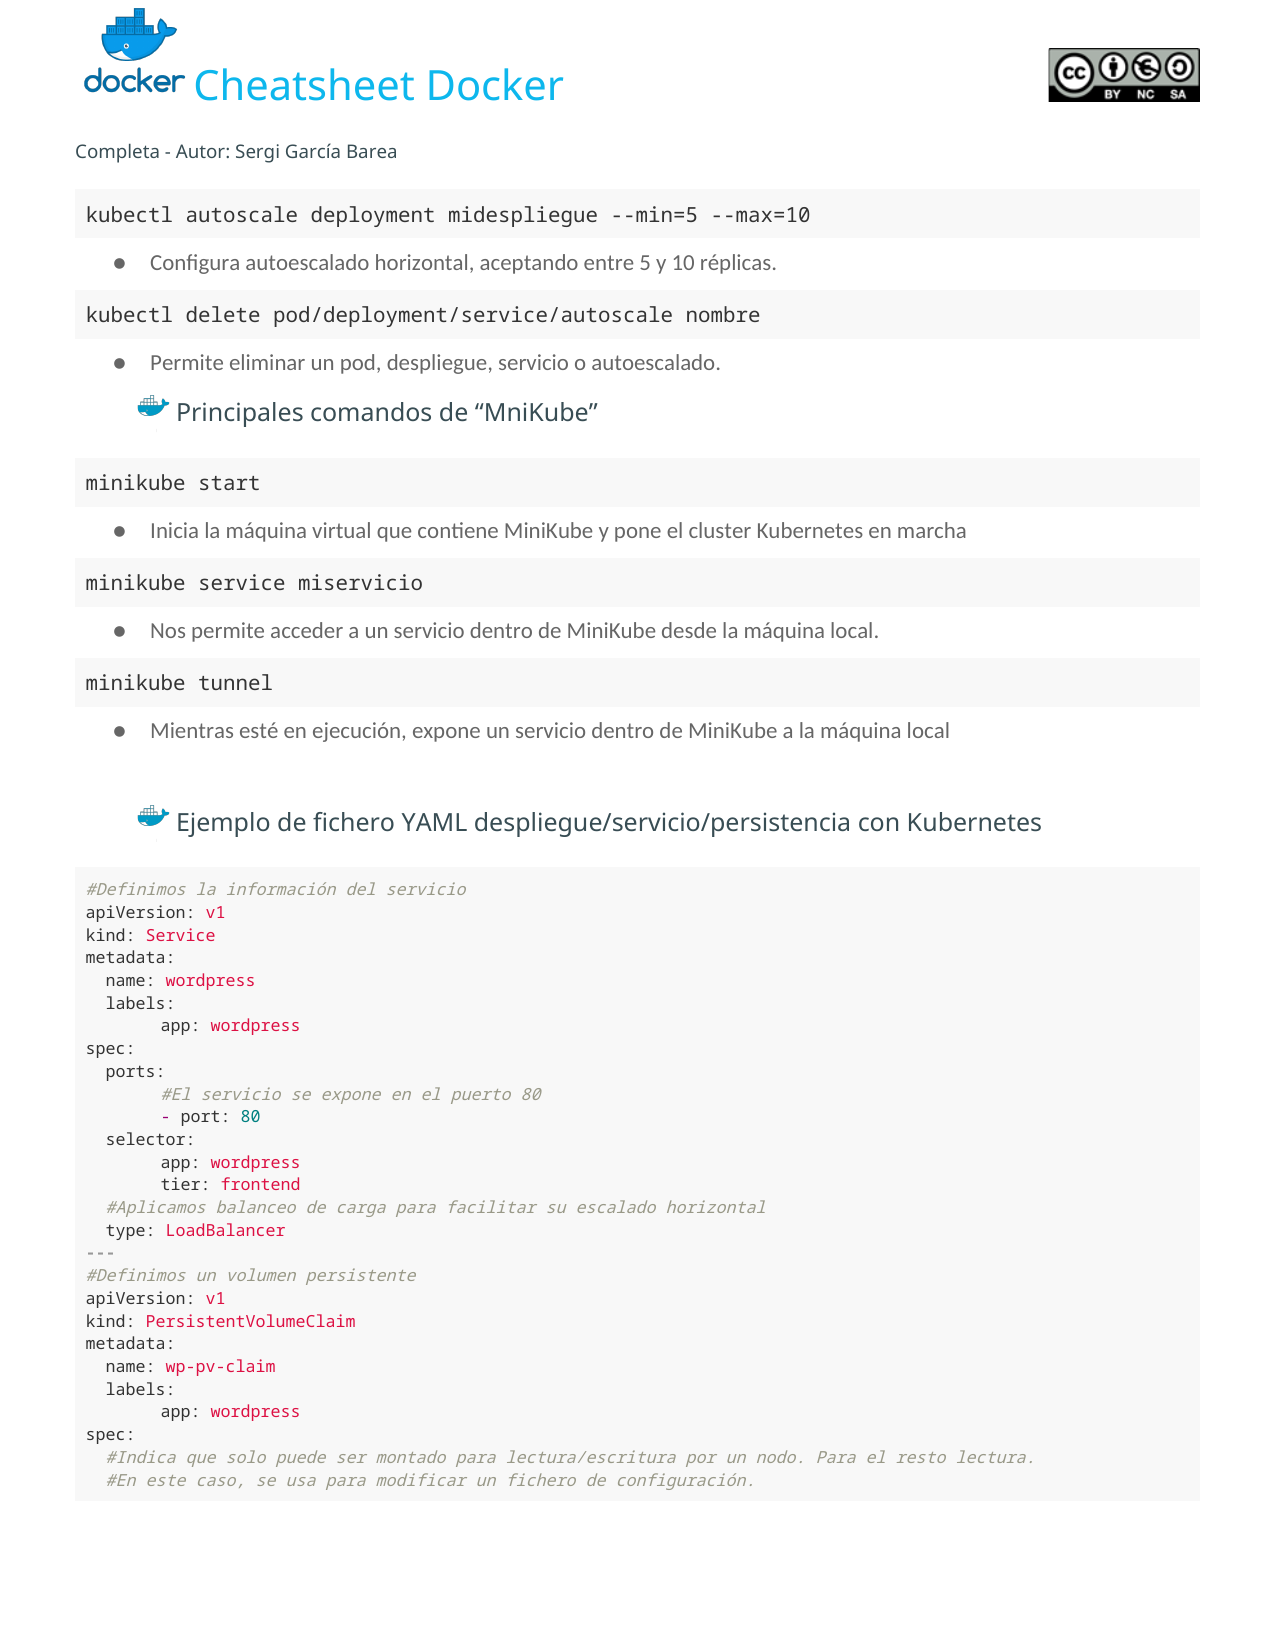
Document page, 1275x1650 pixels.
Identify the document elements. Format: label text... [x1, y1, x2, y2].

table_header kubectl autoscale deployment midespliegue --min=5 --max=10 [75, 189, 1200, 238]
text Principales comandos de “MniKube” [137, 390, 1117, 429]
picture [137, 799, 170, 815]
table_header minikube tunnel [75, 658, 1200, 707]
list Configura autoescalado horizontal, aceptando entre 5 y 10 réplicas. [112, 248, 1191, 276]
list Permite eliminar un pod, despliegue, servicio o autoescalado. [112, 348, 1191, 376]
picture [137, 815, 170, 832]
picture [137, 389, 170, 405]
picture [137, 405, 170, 422]
list Mientras esté en ejecución, expone un servicio dentro de MiniKube a la máquina local [112, 716, 1191, 744]
table_header kubectl delete pod/deployment/service/autoscale nombre [75, 290, 1200, 339]
text Ejemplo de fichero YAML despliegue/servicio/persistencia con Kubernetes [137, 799, 1117, 839]
list Inicia la máquina virtual que contiene MiniKube y pone el cluster Kubernetes en marcha [112, 516, 1191, 544]
list Nos permite acceder a un servicio dentro de MiniKube desde la máquina local. [112, 616, 1191, 644]
table_header minikube service miservicio [75, 558, 1200, 607]
picture [75, 0, 193, 101]
picture [1048, 48, 1200, 102]
table_header minikube start [75, 458, 1200, 507]
table_header #Definimos la información del servicio apiVersion: v1 kind: Service metadata: name: wordpress labels: app: wordpress spec: ports: #El servicio se expone en el puerto 80 - port: 80 selector: app: wordpress tier: frontend #Aplicamos balanceo de carga para facilitar su escalado horizontal type: LoadBalancer --- #Definimos un volumen persistente apiVersion: v1 kind: PersistentVolumeClaim metadata: name: wp-pv-claim labels: app: wordpress spec: #Indica que solo puede ser montado para lectura/escritura por un nodo. Para el resto lectura. #En este caso, se usa para modificar un fichero de configuración. [75, 867, 1200, 1501]
